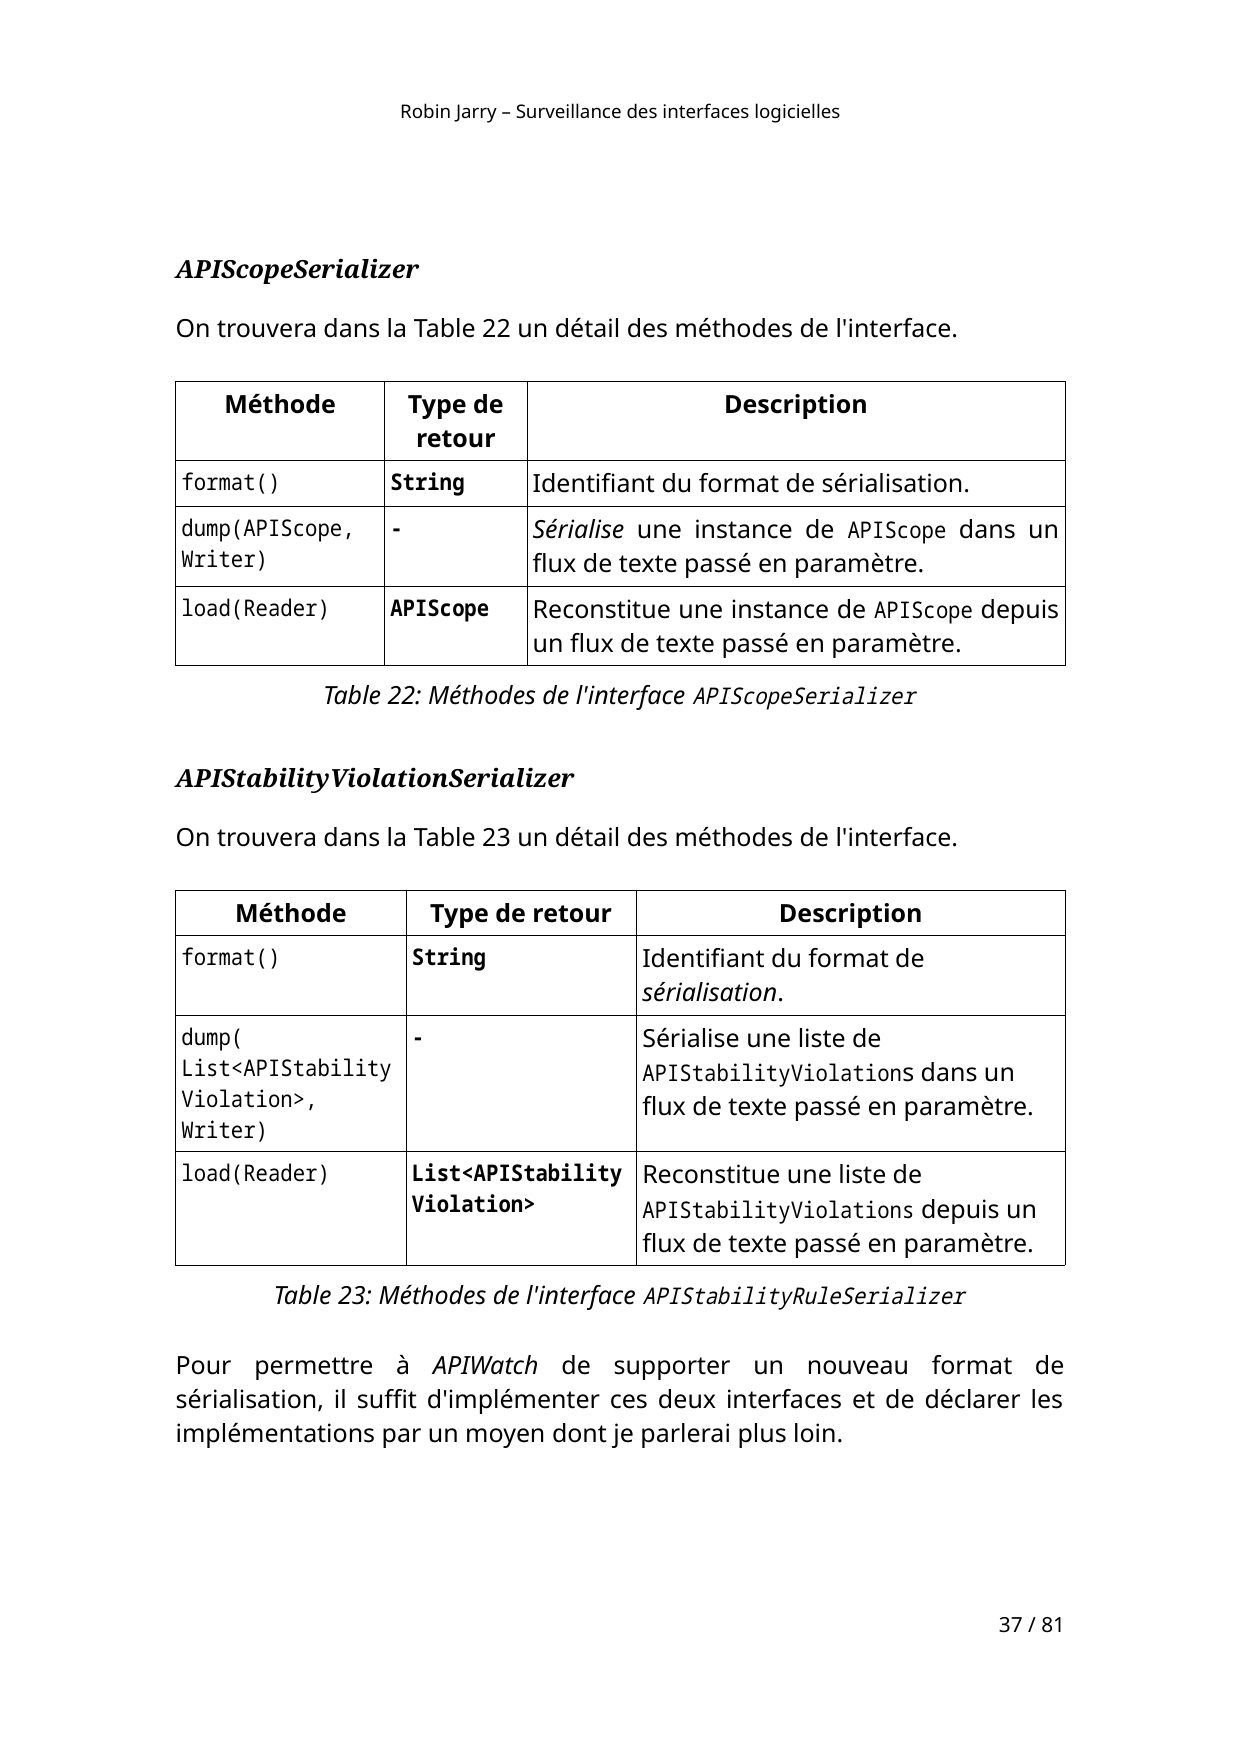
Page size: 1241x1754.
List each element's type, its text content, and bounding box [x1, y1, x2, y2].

subtitle APIScopeSerializer [175, 252, 1065, 286]
table_cell String [385, 461, 527, 506]
table_cell dump( List<APIStabilityViolation>, Writer) [176, 1016, 406, 1151]
table_header Description [528, 382, 1065, 460]
table_cell dump(APIScope, Writer) [176, 507, 384, 586]
table_cell Identifiant du format de sérialisation. [528, 461, 1065, 506]
text Pour permettre à APIWatch de supporter un nouveau format de sérialisation, il suffit d'implémenter ces deux interfaces et de déclarer les implémentations par un moyen dont je parlerai plus loin. [175, 1348, 1065, 1450]
table_cell Reconstitue une liste de APIStabilityViolations depuis un flux de texte passé en paramètre. [637, 1152, 1065, 1265]
table_header Type de retour [407, 891, 636, 935]
table_cell load(Reader) [176, 587, 384, 665]
table_header Méthode [176, 382, 384, 460]
table_cell Sérialise une liste de APIStabilityViolations dans un flux de texte passé en paramètre. [637, 1016, 1065, 1151]
table_cell List<APIStabilityViolation> [407, 1152, 636, 1265]
text Table 23: Méthodes de l'interface APIStabilityRuleSerializer [175, 1278, 1065, 1312]
table_cell Sérialise une instance de APIScope dans un flux de texte passé en paramètre. [528, 507, 1065, 586]
table_cell - [407, 1016, 636, 1151]
subtitle APIStabilityViolationSerializer [175, 761, 1065, 795]
table_header Méthode [176, 891, 406, 935]
table_cell Reconstitue une instance de APIScope depuis un flux de texte passé en paramètre. [528, 587, 1065, 665]
table_cell format() [176, 461, 384, 506]
table_cell APIScope [385, 587, 527, 665]
table_cell Identifiant du format de sérialisation. [637, 936, 1065, 1015]
table_header Description [637, 891, 1065, 935]
table_header Type de retour [385, 382, 527, 460]
table_cell format() [176, 936, 406, 1015]
text On trouvera dans la Table 23 un détail des méthodes de l'interface. [175, 819, 1065, 853]
table_cell load(Reader) [176, 1152, 406, 1265]
table_cell - [385, 507, 527, 586]
text Table 22: Méthodes de l'interface APIScopeSerializer [175, 678, 1065, 712]
text On trouvera dans la Table 22 un détail des méthodes de l'interface. [175, 311, 1065, 344]
table_cell String [407, 936, 636, 1015]
